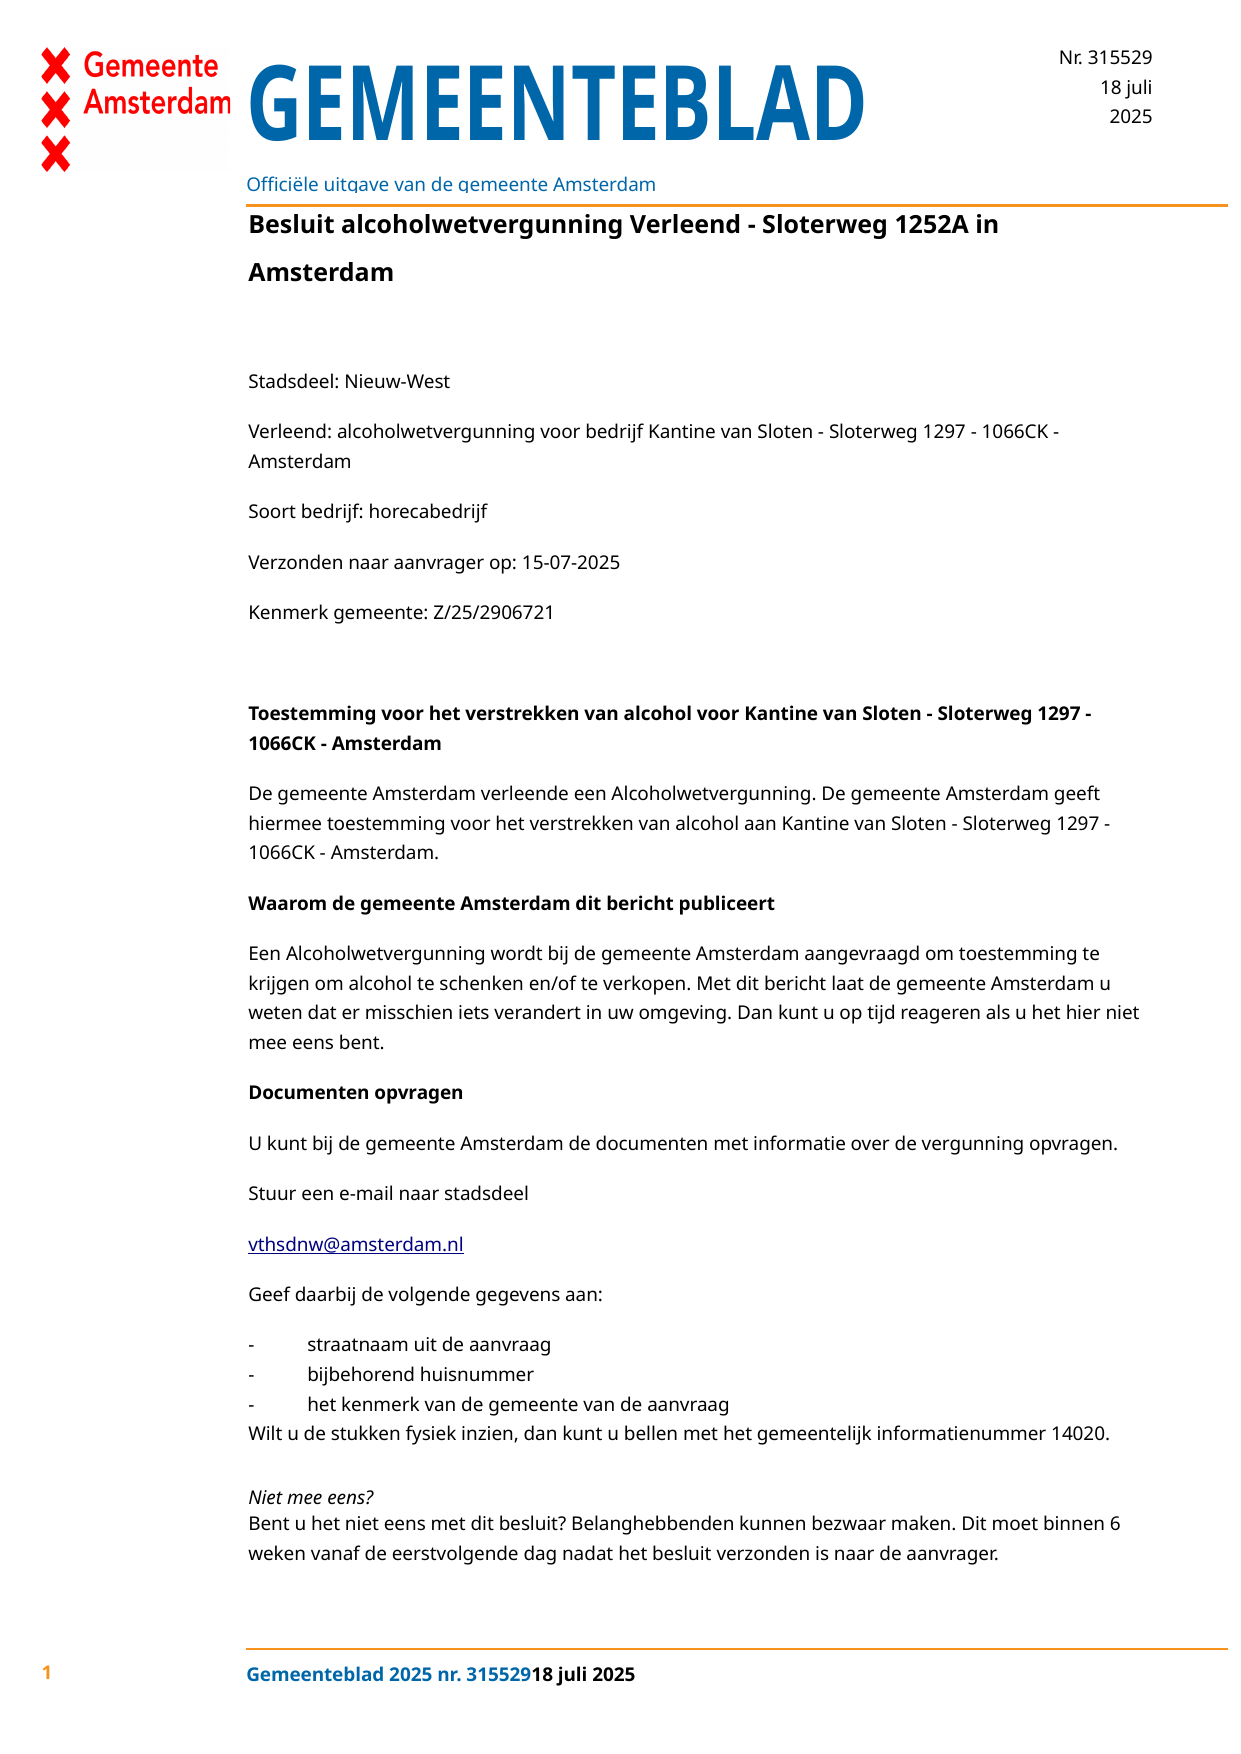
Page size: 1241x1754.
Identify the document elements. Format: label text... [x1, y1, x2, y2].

text Geef daarbij de volgende gegevens aan: [248, 1281, 1152, 1307]
text Documenten opvragen [248, 1079, 1152, 1105]
text De gemeente Amsterdam verleende een Alcoholwetvergunning. De gemeente Amsterdam geeft hiermee toestemming voor het verstrekken van alcohol aan Kantine van Sloten - Sloterweg 1297 - 1066CK - Amsterdam. [248, 780, 1152, 865]
text Verleend: alcoholwetvergunning voor bedrijf Kantine van Sloten - Sloterweg 1297 - 1066CK - Amsterdam [248, 419, 1152, 474]
list straatnaam uit de aanvraag [248, 1332, 1152, 1357]
text Stuur een e-mail naar stadsdeel [248, 1180, 1152, 1206]
list bijbehorend huisnummer [248, 1361, 1152, 1387]
text Verzonden naar aanvrager op: 15-07-2025 [248, 549, 1152, 575]
text Een Alcoholwetvergunning wordt bij de gemeente Amsterdam aangevraagd om toestemming te krijgen om alcohol te schenken en/of te verkopen. Met dit bericht laat de gemeente Amsterdam u weten dat er misschien iets verandert in uw omgeving. Dan kunt u op tijd reageren als u het hier niet mee eens bent. [248, 940, 1152, 1055]
text U kunt bij de gemeente Amsterdam de documenten met informatie over de vergunning opvragen. [248, 1130, 1152, 1156]
text Toestemming voor het verstrekken van alcohol voor Kantine van Sloten - Sloterweg 1297 - 1066CK - Amsterdam [248, 700, 1152, 756]
text Niet mee eens? [248, 1484, 1152, 1510]
text Wilt u de stukken fysiek inzien, dan kunt u bellen met het gemeentelijk informatienummer 14020. [248, 1420, 1152, 1446]
text Kenmerk gemeente: Z/25/2906721 [248, 599, 1152, 625]
text Soort bedrijf: horecabedrijf [248, 499, 1152, 524]
list het kenmerk van de gemeente van de aanvraag [248, 1391, 1152, 1417]
text Waarom de gemeente Amsterdam dit bericht publiceert [248, 890, 1152, 916]
text Besluit alcoholwetvergunning Verleend - Sloterweg 1252A in Amsterdam [248, 207, 1152, 288]
text vthsdnw@amsterdam.nl [248, 1231, 1152, 1257]
text Stadsdeel: Nieuw-West [248, 368, 1152, 394]
text Bent u het niet eens met dit besluit? Belanghebbenden kunnen bezwaar maken. Dit moet binnen 6 weken vanaf de eerstvolgende dag nadat het besluit verzonden is naar de aanvrager. [248, 1510, 1152, 1565]
picture [41, 47, 231, 172]
